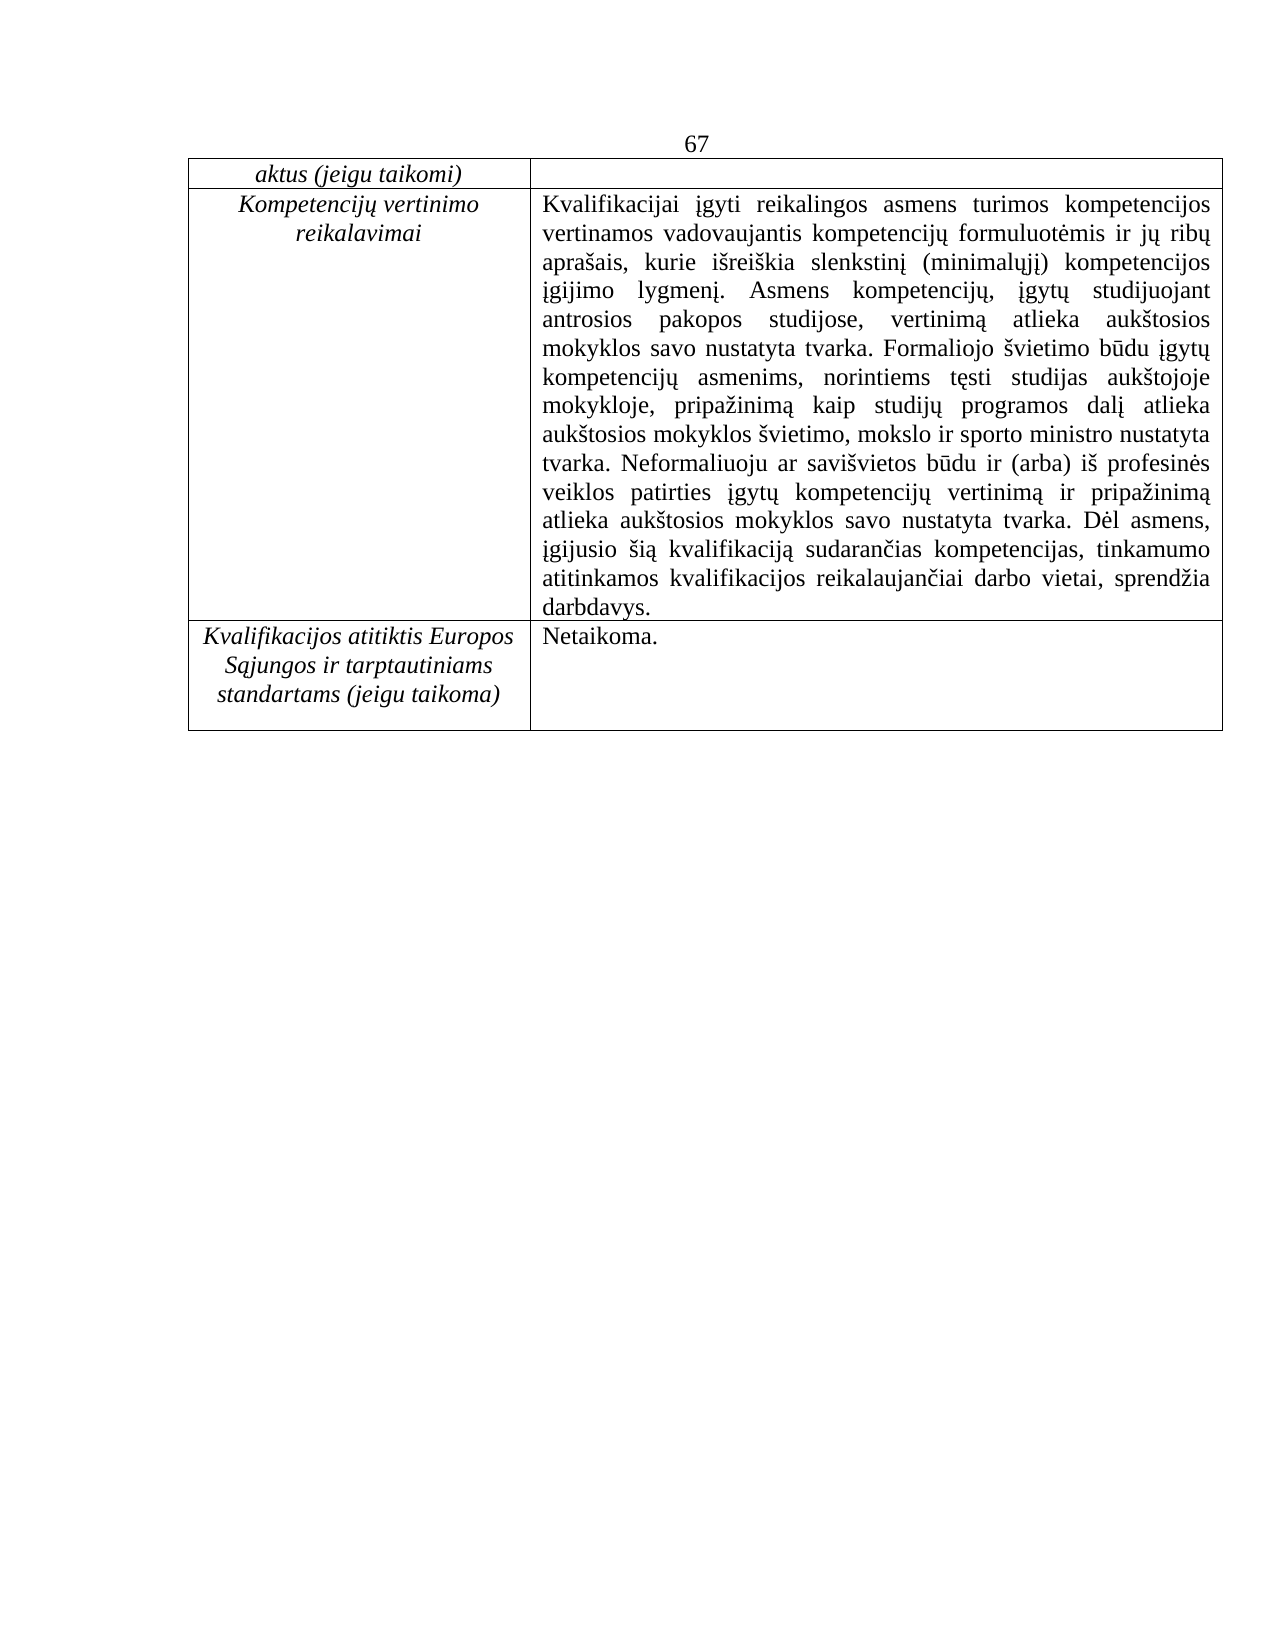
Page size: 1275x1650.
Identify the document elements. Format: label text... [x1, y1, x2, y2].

table_cell aktus (jeigu taikomi) [189, 159, 530, 188]
table_cell Kompetencijų vertinimo reikalavimai [189, 189, 530, 620]
table_cell [531, 159, 1222, 188]
table_cell Kvalifikacijai įgyti reikalingos asmens turimos kompetencijos vertinamos vadovaujantis kompetencijų formuluotėmis ir jų ribų aprašais, kurie išreiškia slenkstinį (minimalųjį) kompetencijos įgijimo lygmenį. Asmens kompetencijų, įgytų studijuojant antrosios pakopos studijose, vertinimą atlieka aukštosios mokyklos savo nustatyta tvarka. Formaliojo švietimo būdu įgytų kompetencijų asmenims, norintiems tęsti studijas aukštojoje mokykloje, pripažinimą kaip studijų programos dalį atlieka aukštosios mokyklos švietimo, mokslo ir sporto ministro nustatyta tvarka. Neformaliuoju ar savišvietos būdu ir (arba) iš profesinės veiklos patirties įgytų kompetencijų vertinimą ir pripažinimą atlieka aukštosios mokyklos savo nustatyta tvarka. Dėl asmens, įgijusio šią kvalifikaciją sudarančias kompetencijas, tinkamumo atitinkamos kvalifikacijos reikalaujančiai darbo vietai, sprendžia darbdavys. [531, 189, 1222, 620]
table_cell Netaikoma. [531, 621, 1222, 729]
table_cell Kvalifikacijos atitiktis Europos Sąjungos ir tarptautiniams standartams (jeigu taikoma) [189, 621, 530, 729]
